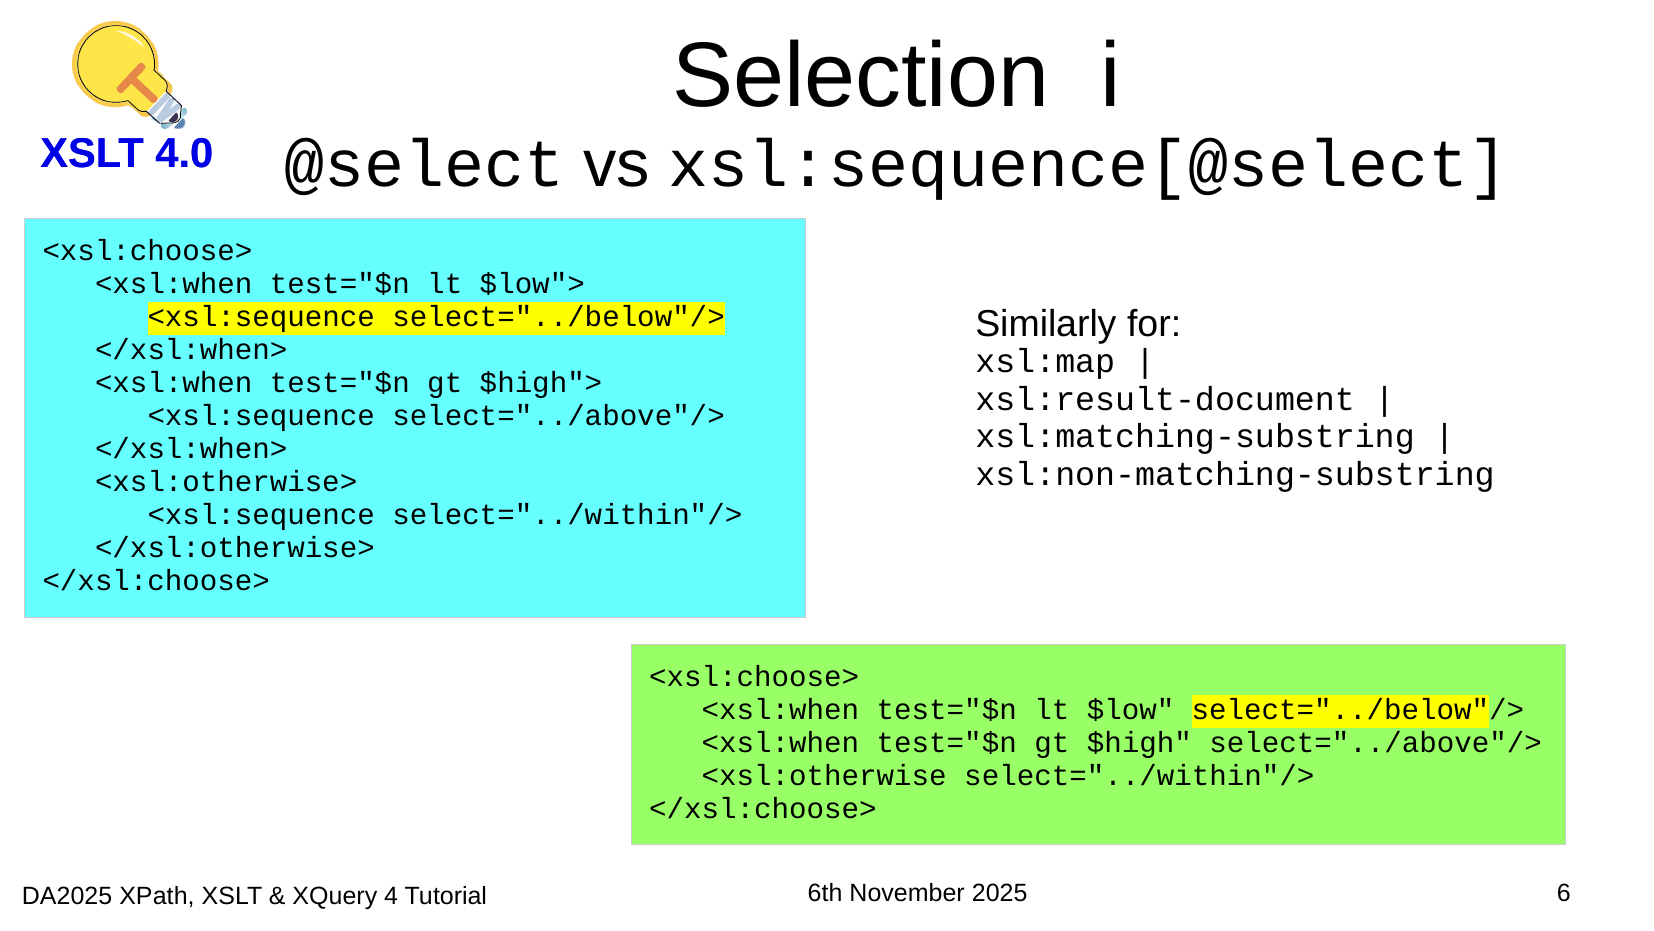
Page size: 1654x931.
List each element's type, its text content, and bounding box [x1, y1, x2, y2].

picture [71, 19, 187, 122]
text_box Similarly for: xsl:map | xsl:result-document | xsl:matching-substring | xsl:non-matching-substring [960, 295, 1514, 585]
text_box XSLT 4.0 [25, 122, 233, 185]
text_box <xsl:choose> <xsl:when test="$n lt $low"> <xsl:sequence select="../below"/> </xsl:when> <xsl:when test="$n gt $high"> <xsl:sequence select="../above"/> </xsl:when> <xsl:otherwise> <xsl:sequence select="../within"/> </xsl:otherwise> </xsl:choose> [24, 218, 806, 618]
text_box <xsl:choose> <xsl:when test="$n lt $low" select="../below"/> <xsl:when test="$n gt $high" select="../above"/> <xsl:otherwise select="../within"/> </xsl:choose> [631, 644, 1566, 845]
title Selection i @select vs xsl:sequence[@select] [222, 23, 1571, 207]
